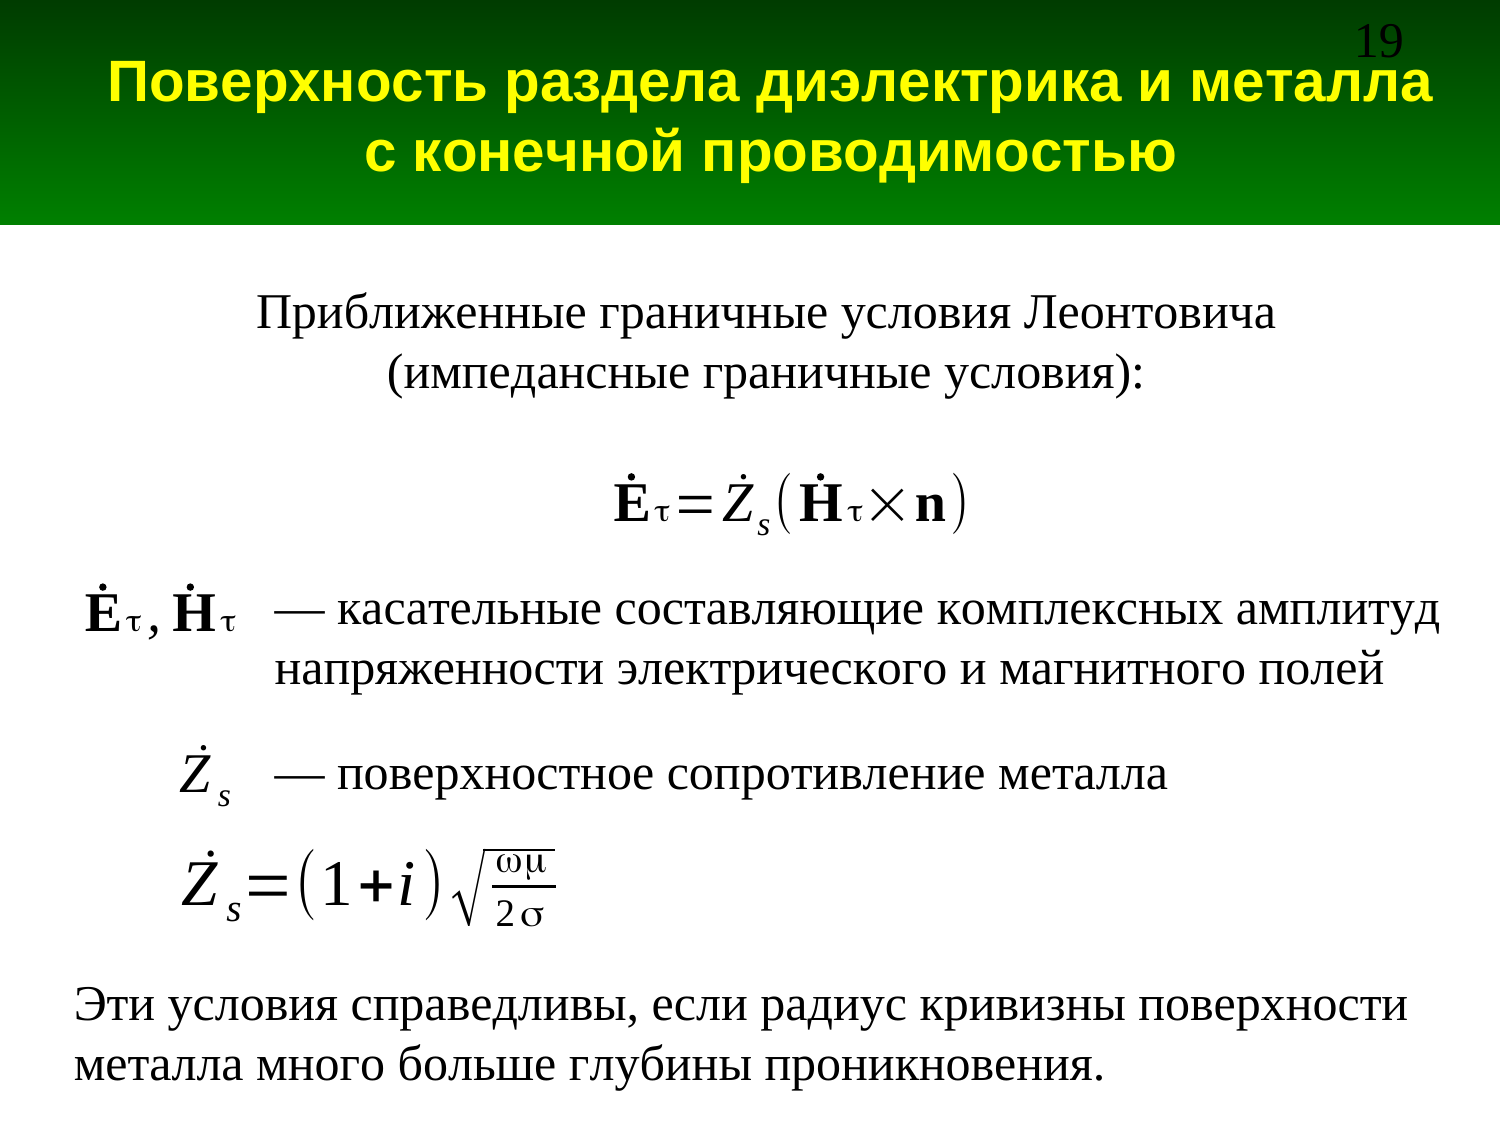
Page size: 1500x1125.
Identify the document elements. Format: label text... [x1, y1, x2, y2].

chart [165, 844, 572, 934]
text_box — касательные составляющие комплексных амплитуд напряженности электрического и магнитного полей [259, 566, 1446, 702]
chart [165, 743, 245, 815]
chart [70, 578, 250, 644]
chart [599, 468, 982, 542]
title Поверхность раздела диэлектрика и металла с конечной проводимостью [88, 18, 1453, 207]
text_box Приближенные граничные условия Леонтовича (импедансные граничные условия): [241, 271, 1288, 407]
text_box — поверхностное сопротивление металла [259, 732, 1184, 808]
text_box Эти условия справедливы, если радиус кривизны поверхности металла много больше глубины проникновения. [59, 962, 1471, 1099]
